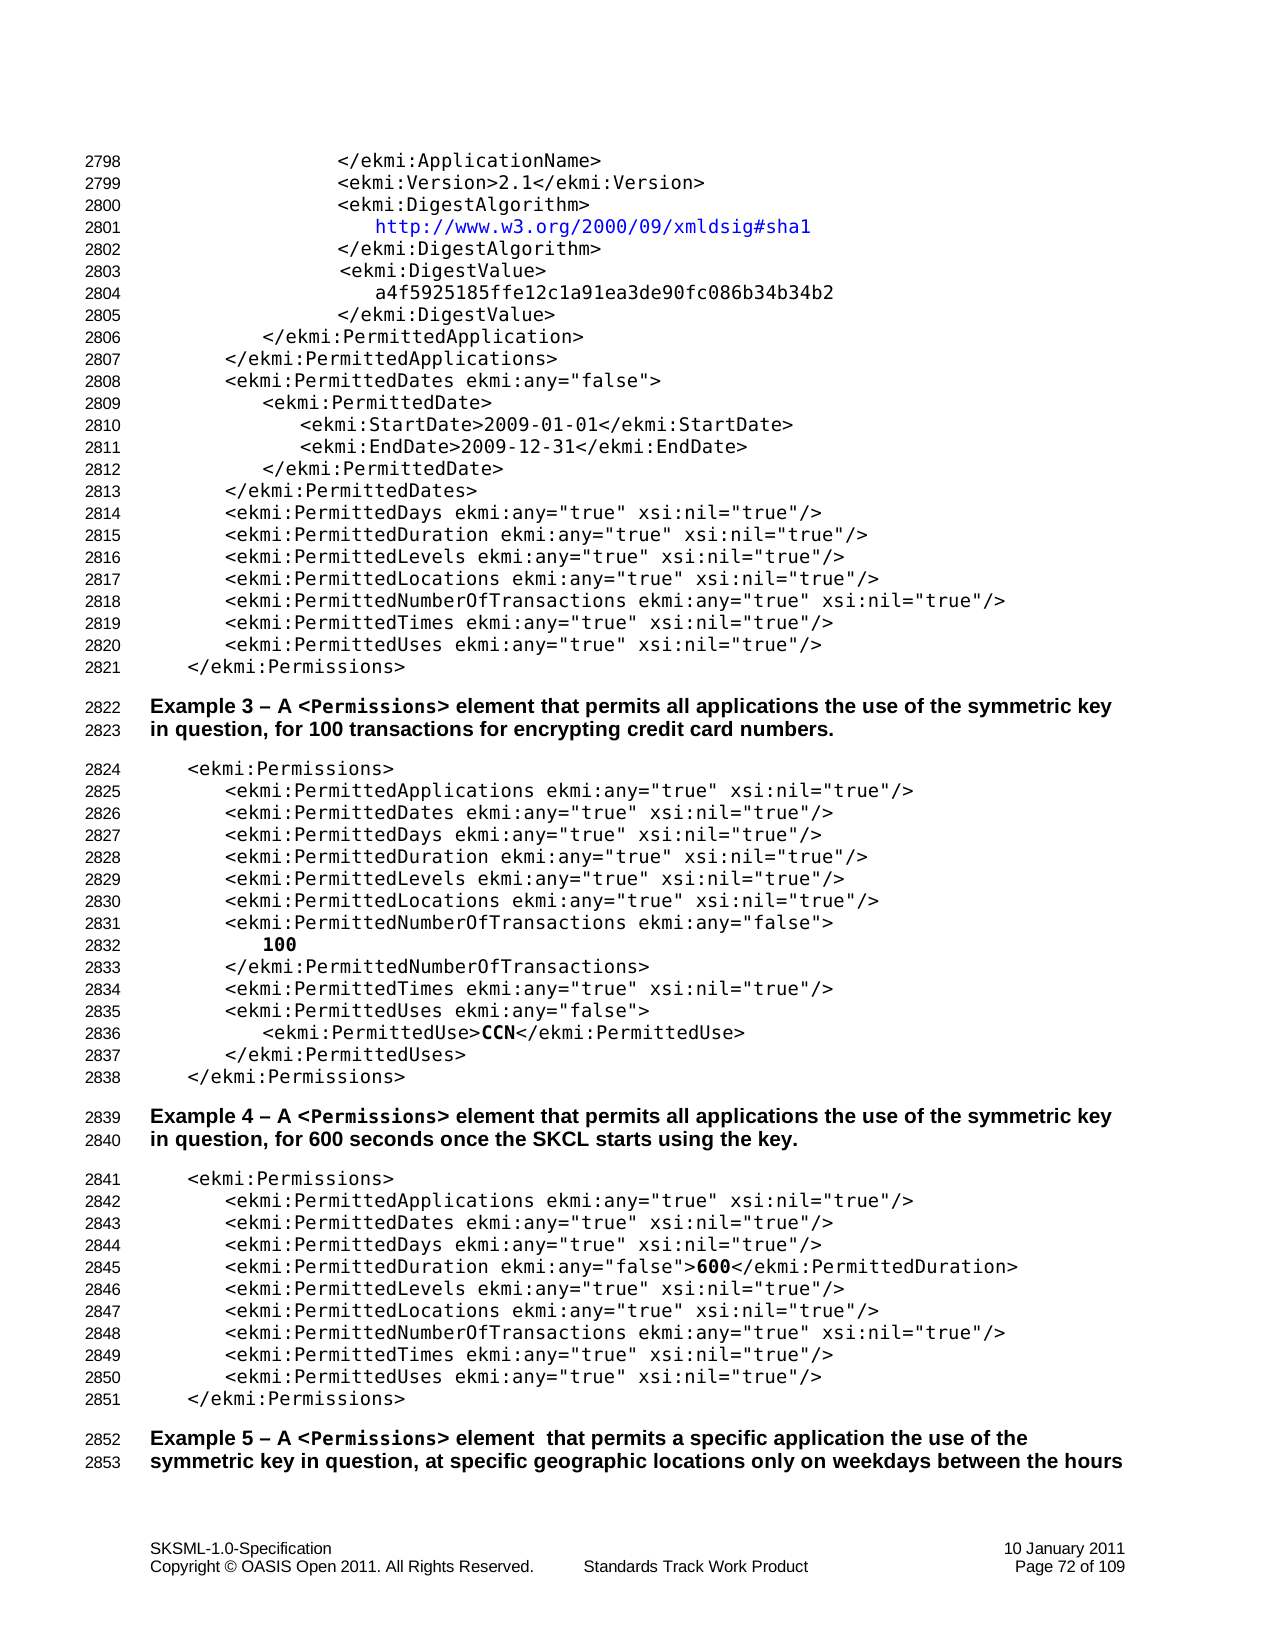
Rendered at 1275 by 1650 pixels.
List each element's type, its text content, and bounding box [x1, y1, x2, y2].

text Example 3 – A <Permissions> element that permits all applications the use of the symmetric key in question, for 100 transactions for encrypting credit card numbers. [150, 694, 1125, 741]
text Example 5 – A <Permissions> element that permits a specific application the use of the symmetric key in question, at specific geographic locations only on weekdays between the hours [150, 1426, 1125, 1473]
text <ekmi:Permissions> <ekmi:PermittedApplications ekmi:any="true" xsi:nil="true"/> <ekmi:PermittedDates ekmi:any="true" xsi:nil="true"/> <ekmi:PermittedDays ekmi:any="true" xsi:nil="true"/> <ekmi:PermittedDuration ekmi:any="true" xsi:nil="true"/> <ekmi:PermittedLevels ekmi:any="true" xsi:nil="true"/> <ekmi:PermittedLocations ekmi:any="true" xsi:nil="true"/> <ekmi:PermittedNumberOfTransactions ekmi:any="false"> 100 </ekmi:PermittedNumberOfTransactions> <ekmi:PermittedTimes ekmi:any="true" xsi:nil="true"/> <ekmi:PermittedUses ekmi:any="false"> <ekmi:PermittedUse>CCN</ekmi:PermittedUse> </ekmi:PermittedUses> </ekmi:Permissions> [150, 758, 1125, 1088]
text <ekmi:Permissions> <ekmi:PermittedApplications ekmi:any="true" xsi:nil="true"/> <ekmi:PermittedDates ekmi:any="true" xsi:nil="true"/> <ekmi:PermittedDays ekmi:any="true" xsi:nil="true"/> <ekmi:PermittedDuration ekmi:any="false">600</ekmi:PermittedDuration> <ekmi:PermittedLevels ekmi:any="true" xsi:nil="true"/> <ekmi:PermittedLocations ekmi:any="true" xsi:nil="true"/> <ekmi:PermittedNumberOfTransactions ekmi:any="true" xsi:nil="true"/> <ekmi:PermittedTimes ekmi:any="true" xsi:nil="true"/> <ekmi:PermittedUses ekmi:any="true" xsi:nil="true"/> </ekmi:Permissions> [150, 1168, 1125, 1410]
text </ekmi:ApplicationName> <ekmi:Version>2.1</ekmi:Version> <ekmi:DigestAlgorithm> http://www.w3.org/2000/09/xmldsig#sha1 </ekmi:DigestAlgorithm> <ekmi:DigestValue> a4f5925185ffe12c1a91ea3de90fc086b34b34b2 </ekmi:DigestValue> </ekmi:PermittedApplication> </ekmi:PermittedApplications> <ekmi:PermittedDates ekmi:any="false"> <ekmi:PermittedDate> <ekmi:StartDate>2009-01-01</ekmi:StartDate> <ekmi:EndDate>2009-12-31</ekmi:EndDate> </ekmi:PermittedDate> </ekmi:PermittedDates> <ekmi:PermittedDays ekmi:any="true" xsi:nil="true"/> <ekmi:PermittedDuration ekmi:any="true" xsi:nil="true"/> <ekmi:PermittedLevels ekmi:any="true" xsi:nil="true"/> <ekmi:PermittedLocations ekmi:any="true" xsi:nil="true"/> <ekmi:PermittedNumberOfTransactions ekmi:any="true" xsi:nil="true"/> <ekmi:PermittedTimes ekmi:any="true" xsi:nil="true"/> <ekmi:PermittedUses ekmi:any="true" xsi:nil="true"/> </ekmi:Permissions> [150, 150, 1125, 677]
text Example 4 – A <Permissions> element that permits all applications the use of the symmetric key in question, for 600 seconds once the SKCL starts using the key. [150, 1104, 1125, 1151]
